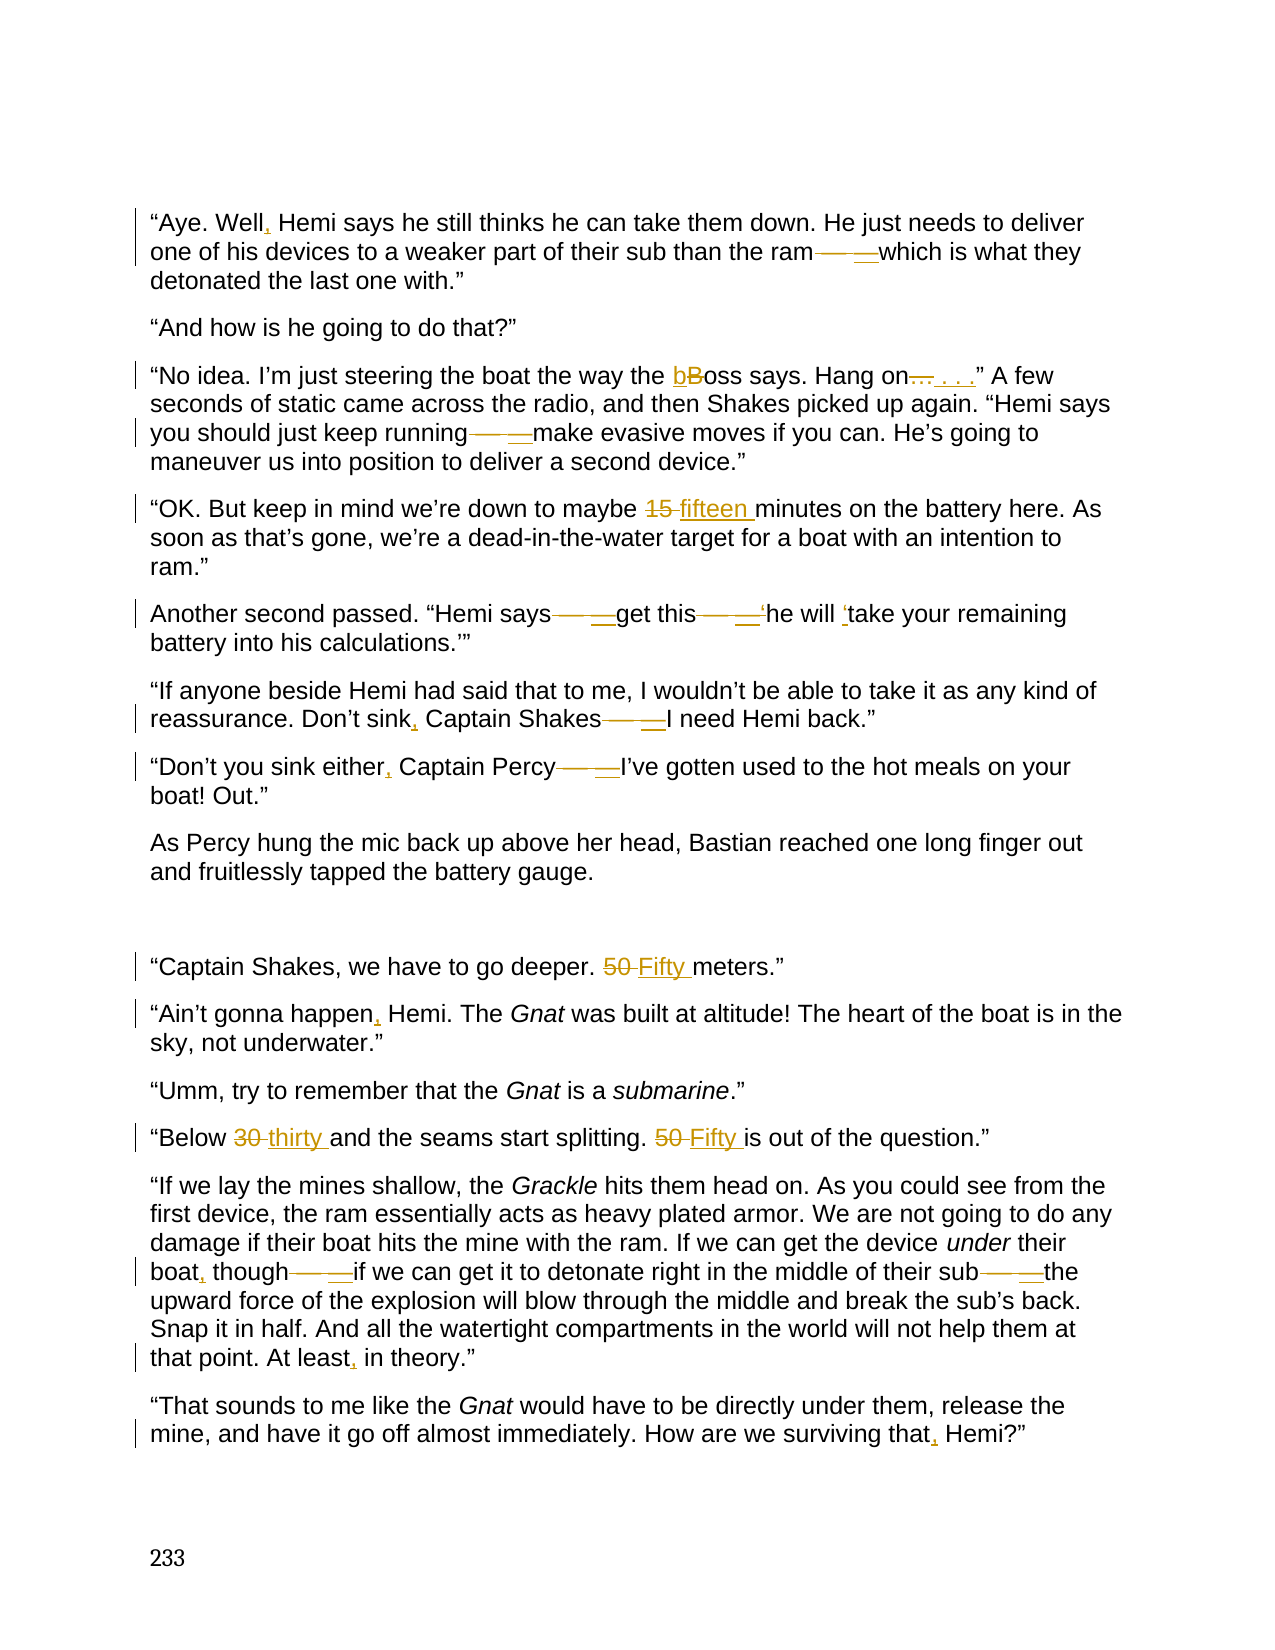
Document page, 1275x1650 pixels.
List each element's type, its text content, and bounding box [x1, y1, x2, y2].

text “Aye. Well, Hemi says he still thinks he can take them down. He just needs to deliver one of his devices to a weaker part of their sub than the ram—which is what they detonated the last one with.” [150, 208, 1125, 294]
text “And how is he going to do that?” [150, 313, 1125, 342]
text “If anyone beside Hemi had said that to me, I wouldn’t be able to take it as any kind of reassurance. Don’t sink, Captain Shakes—I need Hemi back.” [150, 676, 1125, 733]
text “OK. But keep in mind we’re down to maybe fifteen minutes on the battery here. As soon as that’s gone, we’re a dead-in-the-water target for a boat with an intention to ram.” [150, 494, 1125, 581]
text “No idea. I’m just steering the boat the way the boss says. Hang on . . .” A few seconds of static came across the radio, and then Shakes picked up again. “Hemi says you should just keep running—make evasive moves if you can. He’s going to maneuver us into position to deliver a second device.” [150, 361, 1125, 476]
text “Don’t you sink either, Captain Percy—I’ve gotten used to the hot meals on your boat! Out.” [150, 752, 1125, 809]
text “Captain Shakes, we have to go deeper. Fifty meters.” [150, 952, 1125, 981]
text As Percy hung the mic back up above her head, Bastian reached one long finger out and fruitlessly tapped the battery gauge. [150, 828, 1125, 886]
text “Umm, try to remember that the Gnat is a submarine.” [150, 1076, 1125, 1104]
text “If we lay the mines shallow, the Grackle hits them head on. As you could see from the first device, the ram essentially acts as heavy plated armor. We are not going to do any damage if their boat hits the mine with the ram. If we can get the device under their boat, though—if we can get it to detonate right in the middle of their sub—the upward force of the explosion will blow through the middle and break the sub’s back. Snap it in half. And all the watertight compartments in the world will not help them at that point. At least, in theory.” [150, 1171, 1125, 1372]
text “Below thirty and the seams start splitting. Fifty is out of the question.” [150, 1123, 1125, 1152]
text “That sounds to me like the Gnat would have to be directly under them, release the mine, and have it go off almost immediately. How are we surviving that, Hemi?” [150, 1391, 1125, 1448]
text “Ain’t gonna happen, Hemi. The Gnat was built at altitude! The heart of the boat is in the sky, not underwater.” [150, 999, 1125, 1057]
text Another second passed. “Hemi says—get this—he will ‘take your remaining battery into his calculations.’” [150, 599, 1125, 657]
